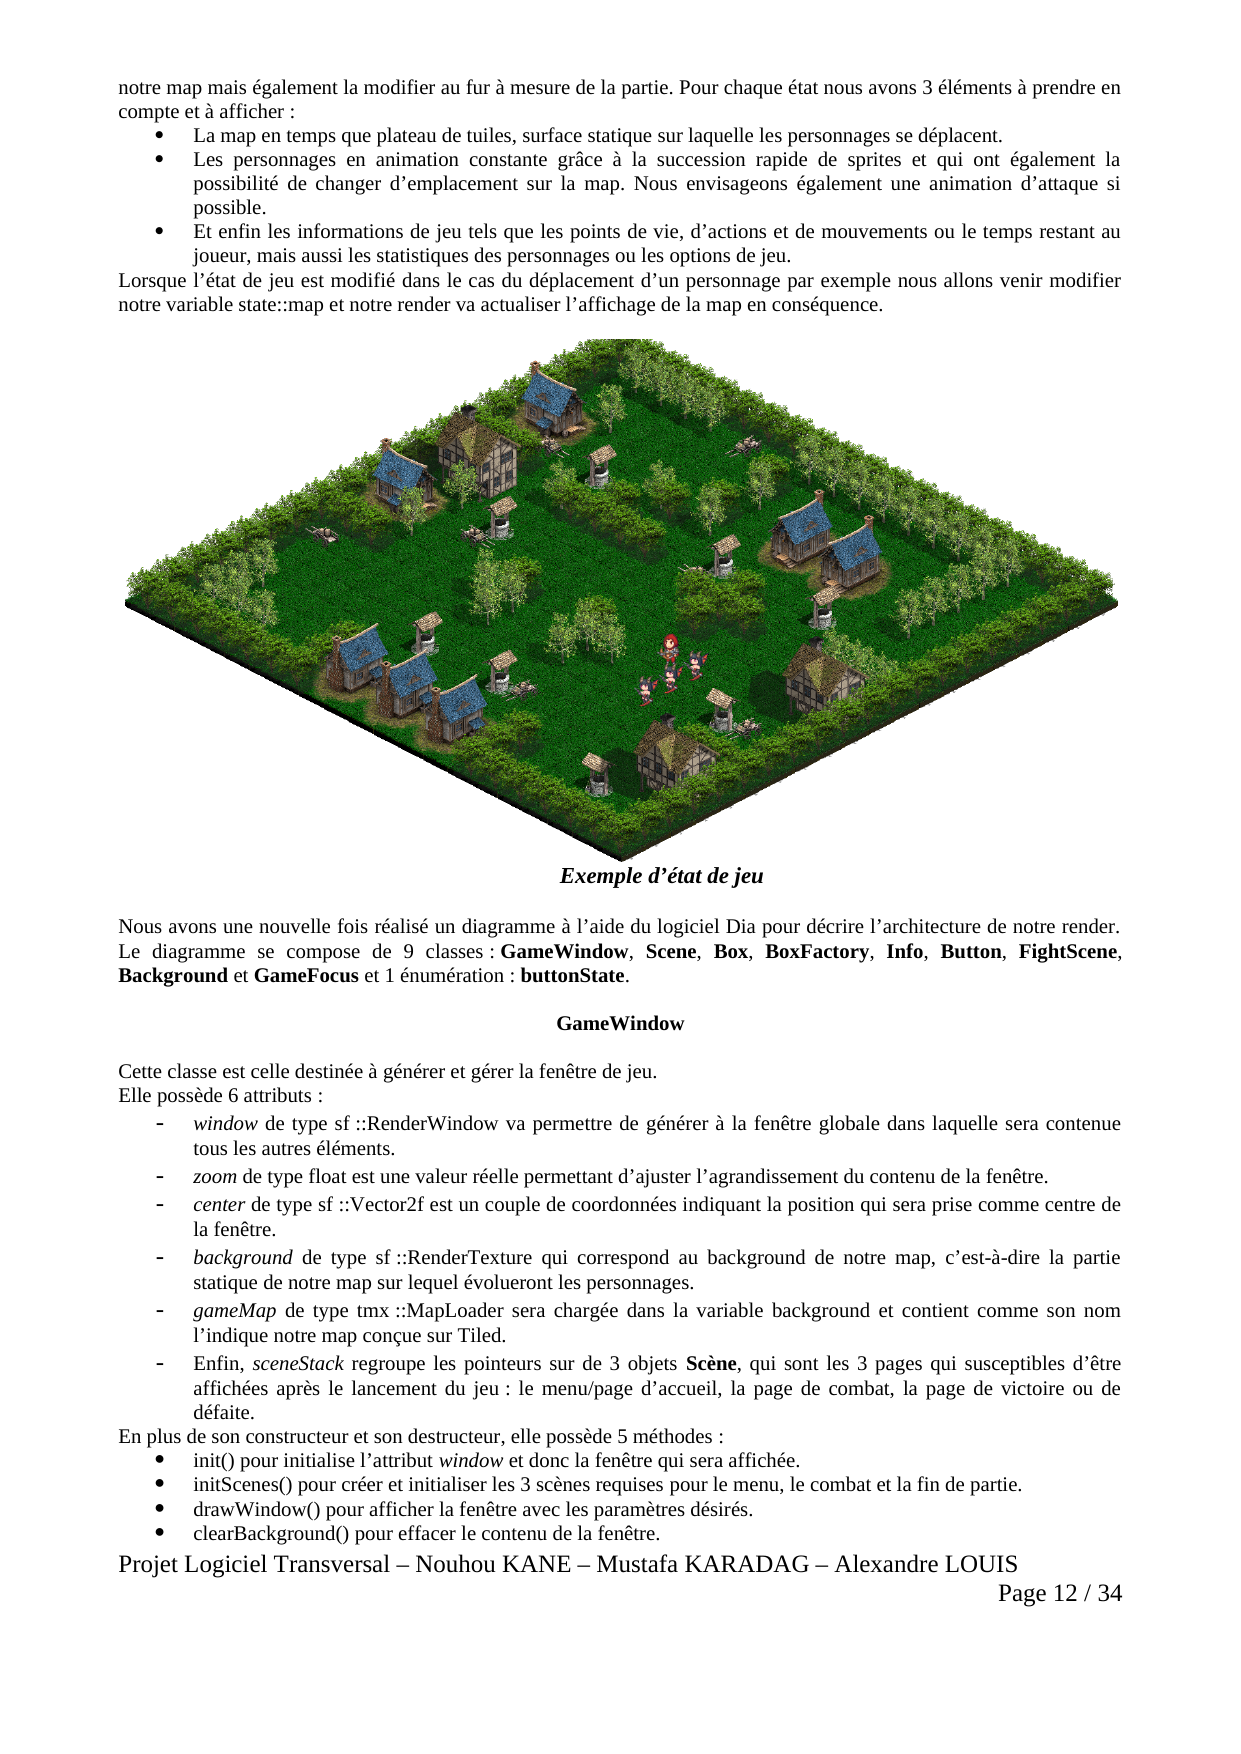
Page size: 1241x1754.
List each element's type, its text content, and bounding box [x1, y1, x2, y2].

list La map en temps que plateau de tuiles, surface statique sur laquelle les personnages se déplacent. [156, 123, 1122, 147]
text Lorsque l’état de jeu est modifié dans le cas du déplacement d’un personnage par exemple nous allons venir modifier notre variable state::map et notre render va actualiser l’affichage de la map en conséquence. [118, 267, 1122, 316]
list background de type sf ::RenderTexture qui correspond au background de notre map, c’est-à-dire la partie statique de notre map sur lequel évolueront les personnages. [156, 1241, 1122, 1294]
text Exemple d’état de jeu [118, 862, 1122, 888]
text GameWindow [118, 1011, 1122, 1035]
list clearBackground() pour effacer le contenu de la fenêtre. [156, 1521, 1122, 1545]
text En plus de son constructeur et son destructeur, elle possède 5 méthodes : [118, 1424, 1122, 1448]
text Nous avons une nouvelle fois réalisé un diagramme à l’aide du logiciel Dia pour décrire l’architecture de notre render. Le diagramme se compose de 9 classes : GameWindow, Scene, Box, BoxFactory, Info, Button, FightScene, Background et GameFocus et 1 énumération : buttonState. [118, 914, 1122, 987]
list drawWindow() pour afficher la fenêtre avec les paramètres désirés. [156, 1497, 1122, 1521]
list gameMap de type tmx ::MapLoader sera chargée dans la variable background et contient comme son nom l’indique notre map conçue sur Tiled. [156, 1294, 1122, 1347]
list initScenes() pour créer et initialiser les 3 scènes requises pour le menu, le combat et la fin de partie. [156, 1472, 1122, 1497]
text Elle possède 6 attributs : [118, 1083, 1122, 1107]
list window de type sf ::RenderWindow va permettre de générer à la fenêtre globale dans laquelle sera contenue tous les autres éléments. [156, 1107, 1122, 1160]
list Enfin, sceneStack regroupe les pointeurs sur de 3 objets Scène, qui sont les 3 pages qui susceptibles d’être affichées après le lancement du jeu : le menu/page d’accueil, la page de combat, la page de victoire ou de défaite. [156, 1347, 1122, 1424]
list zoom de type float est une valeur réelle permettant d’ajuster l’agrandissement du contenu de la fenêtre. [156, 1160, 1122, 1188]
list init() pour initialise l’attribut window et donc la fenêtre qui sera affichée. [156, 1448, 1122, 1472]
list Les personnages en animation constante grâce à la succession rapide de sprites et qui ont également la possibilité de changer d’emplacement sur la map. Nous envisageons également une animation d’attaque si possible. [156, 147, 1122, 219]
list Et enfin les informations de jeu tels que les points de vie, d’actions et de mouvements ou le temps restant au joueur, mais aussi les statistiques des personnages ou les options de jeu. [156, 219, 1122, 267]
text Cette classe est celle destinée à générer et gérer la fenêtre de jeu. [118, 1059, 1122, 1083]
list center de type sf ::Vector2f est un couple de coordonnées indiquant la position qui sera prise comme centre de la fenêtre. [156, 1188, 1122, 1241]
text notre map mais également la modifier au fur à mesure de la partie. Pour chaque état nous avons 3 éléments à prendre en compte et à afficher : [118, 75, 1122, 123]
